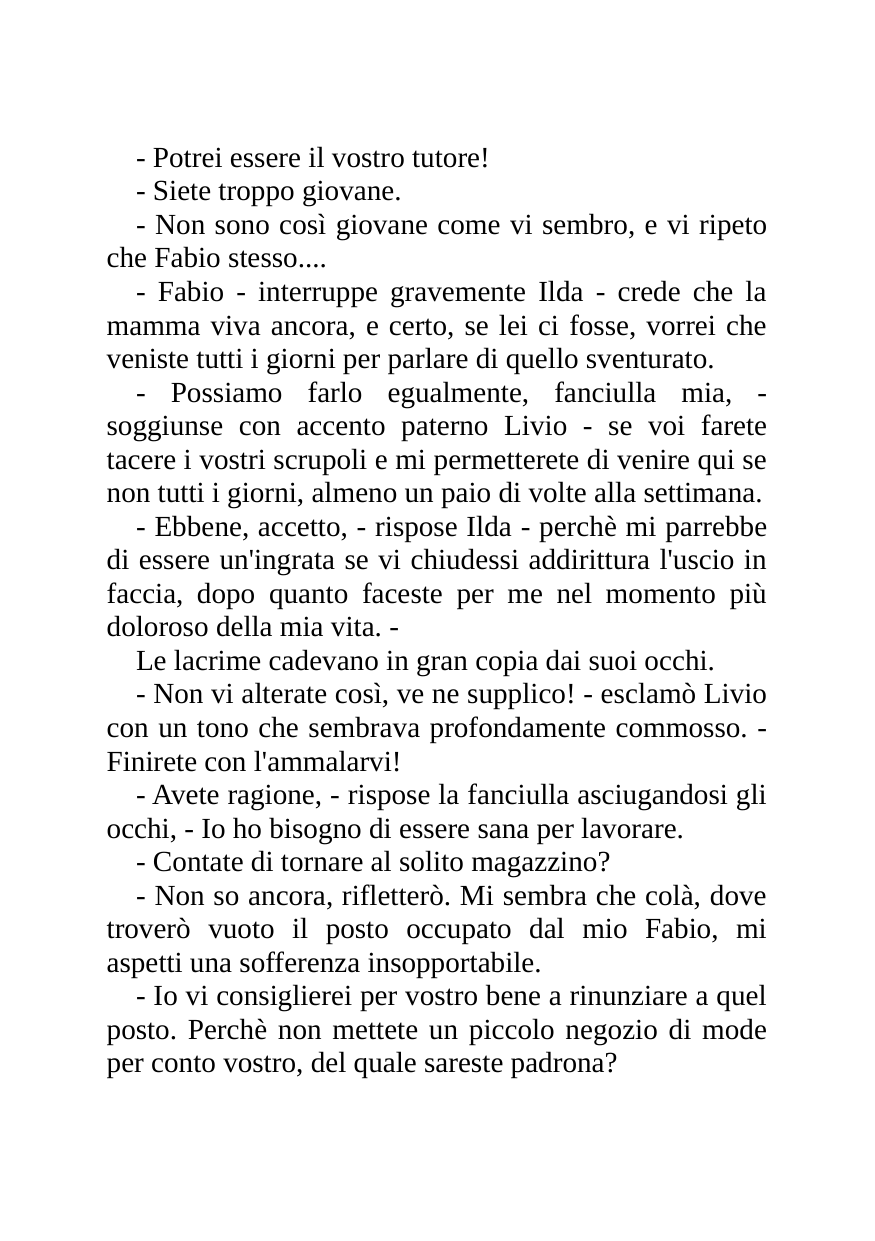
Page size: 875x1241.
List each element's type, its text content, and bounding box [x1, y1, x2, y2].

text - Fabio - interruppe gravemente Ilda - crede che la mamma viva ancora, e certo, se lei ci fosse, vorrei che veniste tutti i giorni per parlare di quello sventurato. [106, 274, 768, 375]
text - Contate di tornare al solito magazzino? [106, 844, 768, 878]
text Le lacrime cadevano in gran copia dai suoi occhi. [106, 643, 768, 677]
text - Avete ragione, - rispose la fanciulla asciugandosi gli occhi, - Io ho bisogno di essere sana per lavorare. [106, 777, 768, 844]
text - Non vi alterate così, ve ne supplico! - esclamò Livio con un tono che sembrava profondamente commosso. - Finirete con l'ammalarvi! [106, 677, 768, 777]
text - Io vi consiglierei per vostro bene a rinunziare a quel posto. Perchè non mettete un piccolo negozio di mode per conto vostro, del quale sareste padrona? [106, 978, 768, 1079]
text - Siete troppo giovane. [106, 173, 768, 207]
text - Potrei essere il vostro tutore! [106, 140, 768, 173]
text - Possiamo farlo egualmente, fanciulla mia, - soggiunse con accento paterno Livio - se voi farete tacere i vostri scrupoli e mi permetterete di venire qui se non tutti i giorni, almeno un paio di volte alla settimana. [106, 375, 768, 509]
text - Non so ancora, rifletterò. Mi sembra che colà, dove troverò vuoto il posto occupato dal mio Fabio, mi aspetti una sofferenza insopportabile. [106, 878, 768, 978]
text - Ebbene, accetto, - rispose Ilda - perchè mi parrebbe di essere un'ingrata se vi chiudessi addirittura l'uscio in faccia, dopo quanto faceste per me nel momento più doloroso della mia vita. - [106, 509, 768, 643]
text - Non sono così giovane come vi sembro, e vi ripeto che Fabio stesso.... [106, 207, 768, 274]
